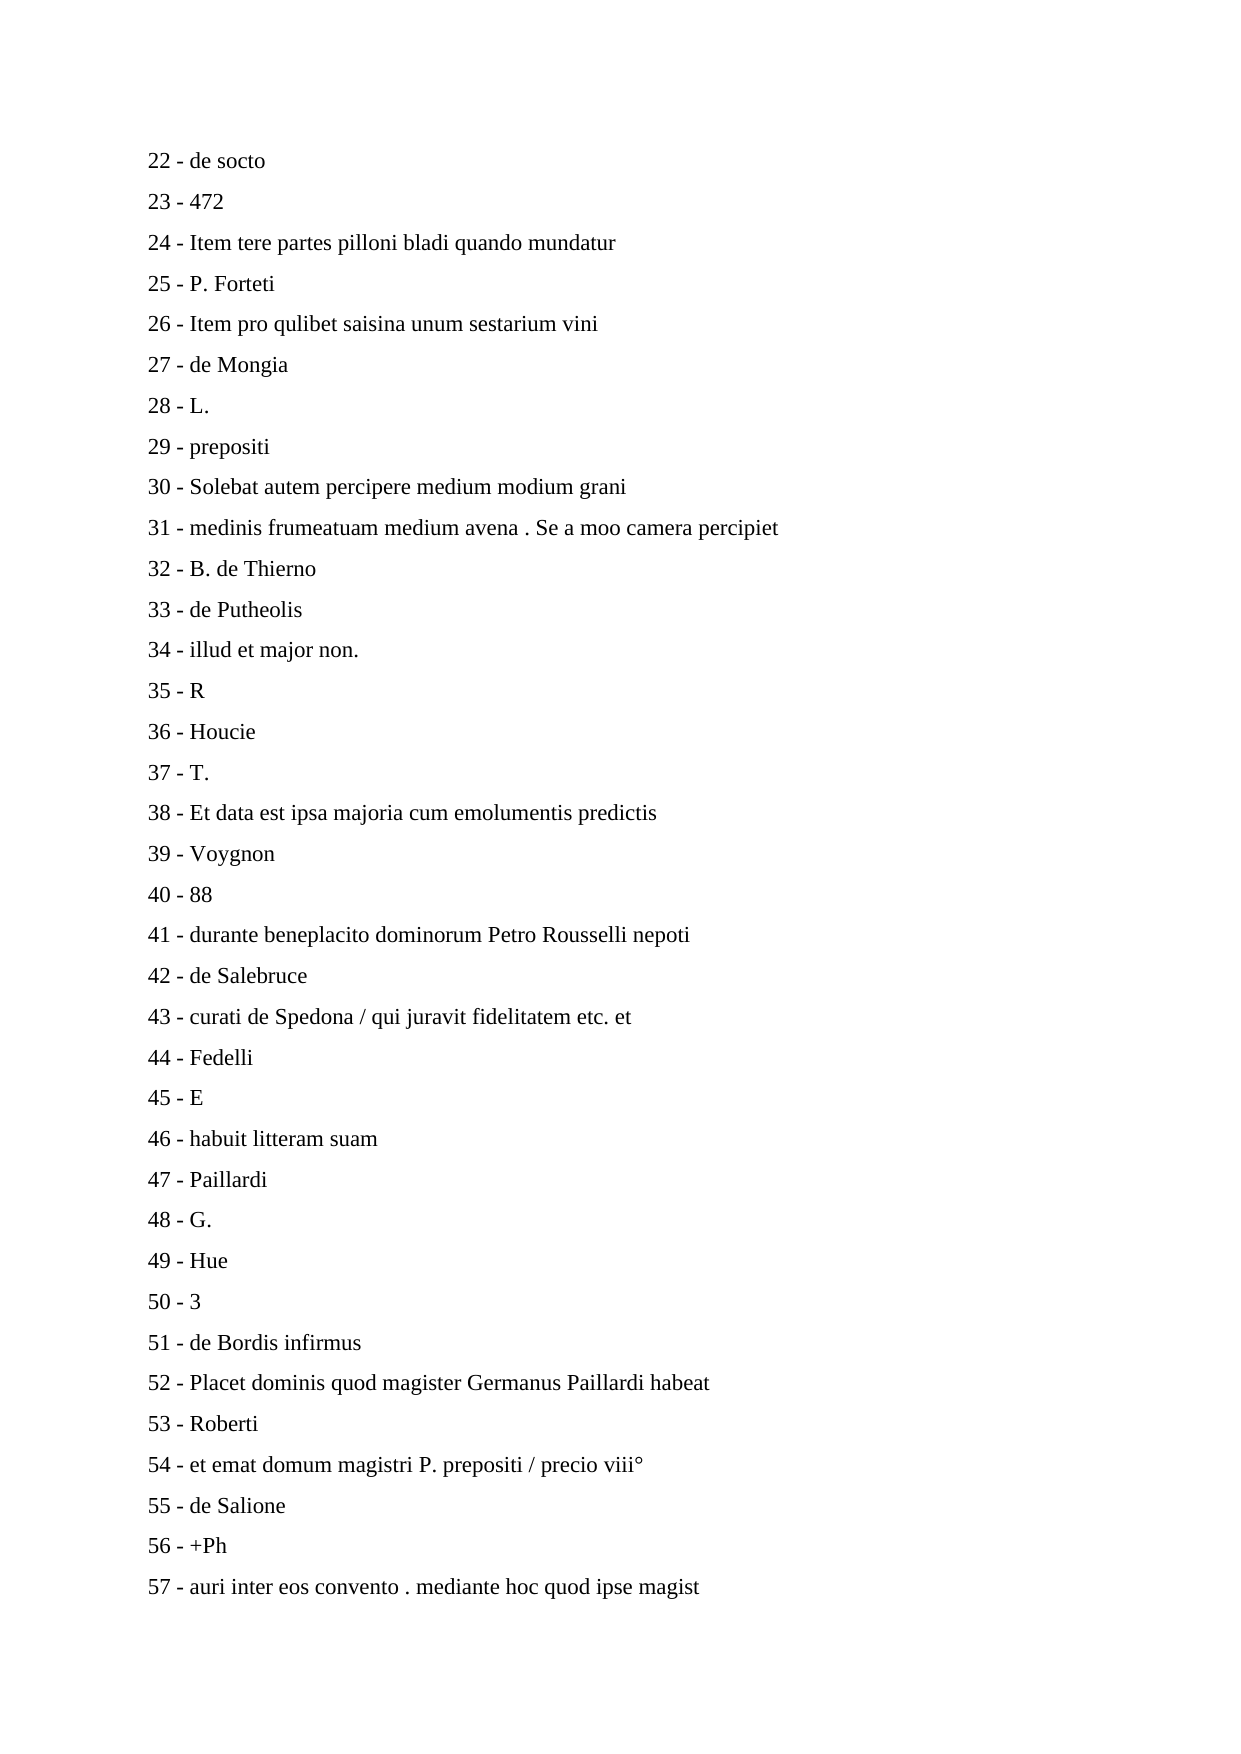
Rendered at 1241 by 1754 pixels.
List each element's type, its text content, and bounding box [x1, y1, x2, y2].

text 56 - +Ph [148, 1532, 1093, 1559]
text 49 - Hue [148, 1247, 1093, 1274]
text 36 - Houcie [148, 718, 1093, 744]
text 24 - Item tere partes pilloni bladi quando mundatur [148, 229, 1093, 255]
text 27 - de Mongia [148, 351, 1093, 378]
text 28 - L. [148, 392, 1093, 418]
text 29 - prepositi [148, 433, 1093, 459]
text 41 - durante beneplacito dominorum Petro Rousselli nepoti [148, 921, 1093, 948]
text 31 - medinis frumeatuam medium avena . Se a moo camera percipiet [148, 514, 1093, 541]
text 50 - 3 [148, 1288, 1093, 1314]
text 51 - de Bordis infirmus [148, 1329, 1093, 1355]
text 54 - et emat domum magistri P. prepositi / precio viii° [148, 1451, 1093, 1477]
text 37 - T. [148, 758, 1093, 785]
text 26 - Item pro qulibet saisina unum sestarium vini [148, 311, 1093, 337]
text 40 - 88 [148, 881, 1093, 907]
text 46 - habuit litteram suam [148, 1125, 1093, 1151]
text 42 - de Salebruce [148, 962, 1093, 988]
text 34 - illud et major non. [148, 636, 1093, 663]
text 35 - R [148, 677, 1093, 703]
text 45 - E [148, 1084, 1093, 1111]
text 53 - Roberti [148, 1410, 1093, 1437]
text 55 - de Salione [148, 1492, 1093, 1518]
text 38 - Et data est ipsa majoria cum emolumentis predictis [148, 799, 1093, 826]
text 32 - B. de Thierno [148, 555, 1093, 581]
text 25 - P. Forteti [148, 270, 1093, 296]
text 23 - 472 [148, 188, 1093, 215]
text 30 - Solebat autem percipere medium modium grani [148, 473, 1093, 500]
text 39 - Voygnon [148, 840, 1093, 866]
text 44 - Fedelli [148, 1044, 1093, 1070]
text 43 - curati de Spedona / qui juravit fidelitatem etc. et [148, 1003, 1093, 1029]
text 33 - de Putheolis [148, 596, 1093, 622]
text 47 - Paillardi [148, 1166, 1093, 1192]
text 52 - Placet dominis quod magister Germanus Paillardi habeat [148, 1369, 1093, 1396]
text 57 - auri inter eos convento . mediante hoc quod ipse magist [148, 1573, 1093, 1599]
text 22 - de socto [148, 148, 1093, 174]
text 48 - G. [148, 1207, 1093, 1233]
